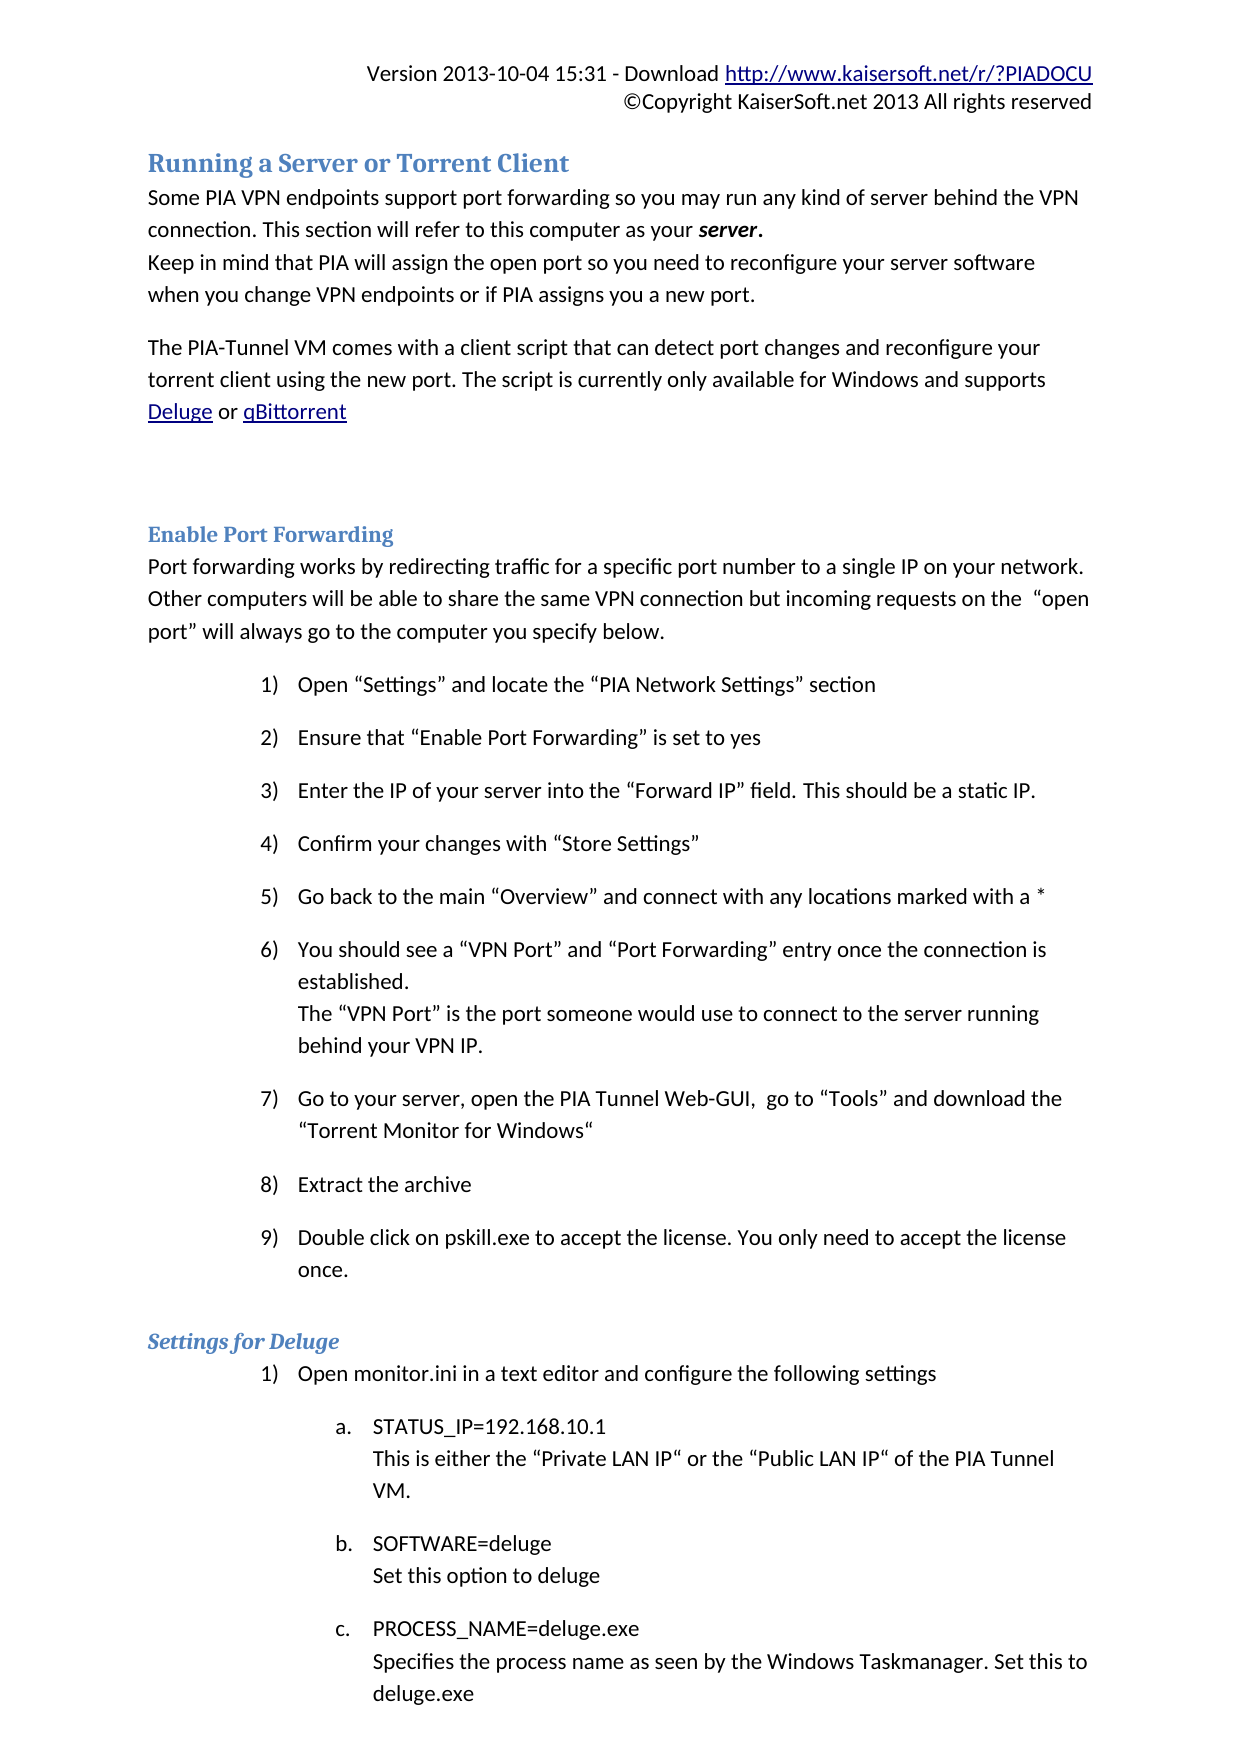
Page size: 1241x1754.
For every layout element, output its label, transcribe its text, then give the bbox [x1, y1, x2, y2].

list Open “Settings” and locate the “PIA Network Settings” section [260, 670, 1093, 698]
list PROCESS_NAME=deluge.exe Specifies the process name as seen by the Windows Taskmanager. Set this to deluge.exe [335, 1614, 1093, 1707]
subtitle Settings for Deluge [148, 1329, 1093, 1355]
list Go back to the main “Overview” and connect with any locations marked with a * [260, 882, 1093, 910]
list Ensure that “Enable Port Forwarding” is set to yes [260, 723, 1093, 751]
list Open monitor.ini in a text editor and configure the following settings [260, 1359, 1093, 1387]
list SOFTWARE=deluge Set this option to deluge [335, 1529, 1093, 1589]
list Double click on pskill.exe to accept the license. You only need to accept the license once. [260, 1223, 1093, 1283]
list Confirm your changes with “Store Settings” [260, 829, 1093, 857]
subtitle Enable Port Forwarding [148, 522, 1093, 548]
list Go to your server, open the PIA Tunnel Web-GUI, go to “Tools” and download the “Torrent Monitor for Windows“ [260, 1084, 1093, 1145]
list Enter the IP of your server into the “Forward IP” field. This should be a static IP. [260, 776, 1093, 804]
text Some PIA VPN endpoints support port forwarding so you may run any kind of server behind the VPN connection. This section will refer to this computer as your server. Keep in mind that PIA will assign the open port so you need to reconfigure your server software when you change VPN endpoints or if PIA assigns you a new port. [148, 183, 1093, 308]
subtitle Running a Server or Torrent Client [148, 148, 1093, 179]
list STATUS_IP=192.168.10.1 This is either the “Private LAN IP“ or the “Public LAN IP“ of the PIA Tunnel VM. [335, 1412, 1093, 1504]
text The PIA-Tunnel VM comes with a client script that can detect port changes and reconfigure your torrent client using the new port. The script is currently only available for Windows and supports Deluge or qBittorrent [148, 333, 1093, 425]
text Port forwarding works by redirecting traffic for a specific port number to a single IP on your network. Other computers will be able to share the same VPN connection but incoming requests on the “open port” will always go to the computer you specify below. [148, 552, 1093, 645]
list You should see a “VPN Port” and “Port Forwarding” entry once the connection is established. The “VPN Port” is the port someone would use to connect to the server running behind your VPN IP. [260, 935, 1093, 1059]
list Extract the archive [260, 1170, 1093, 1198]
